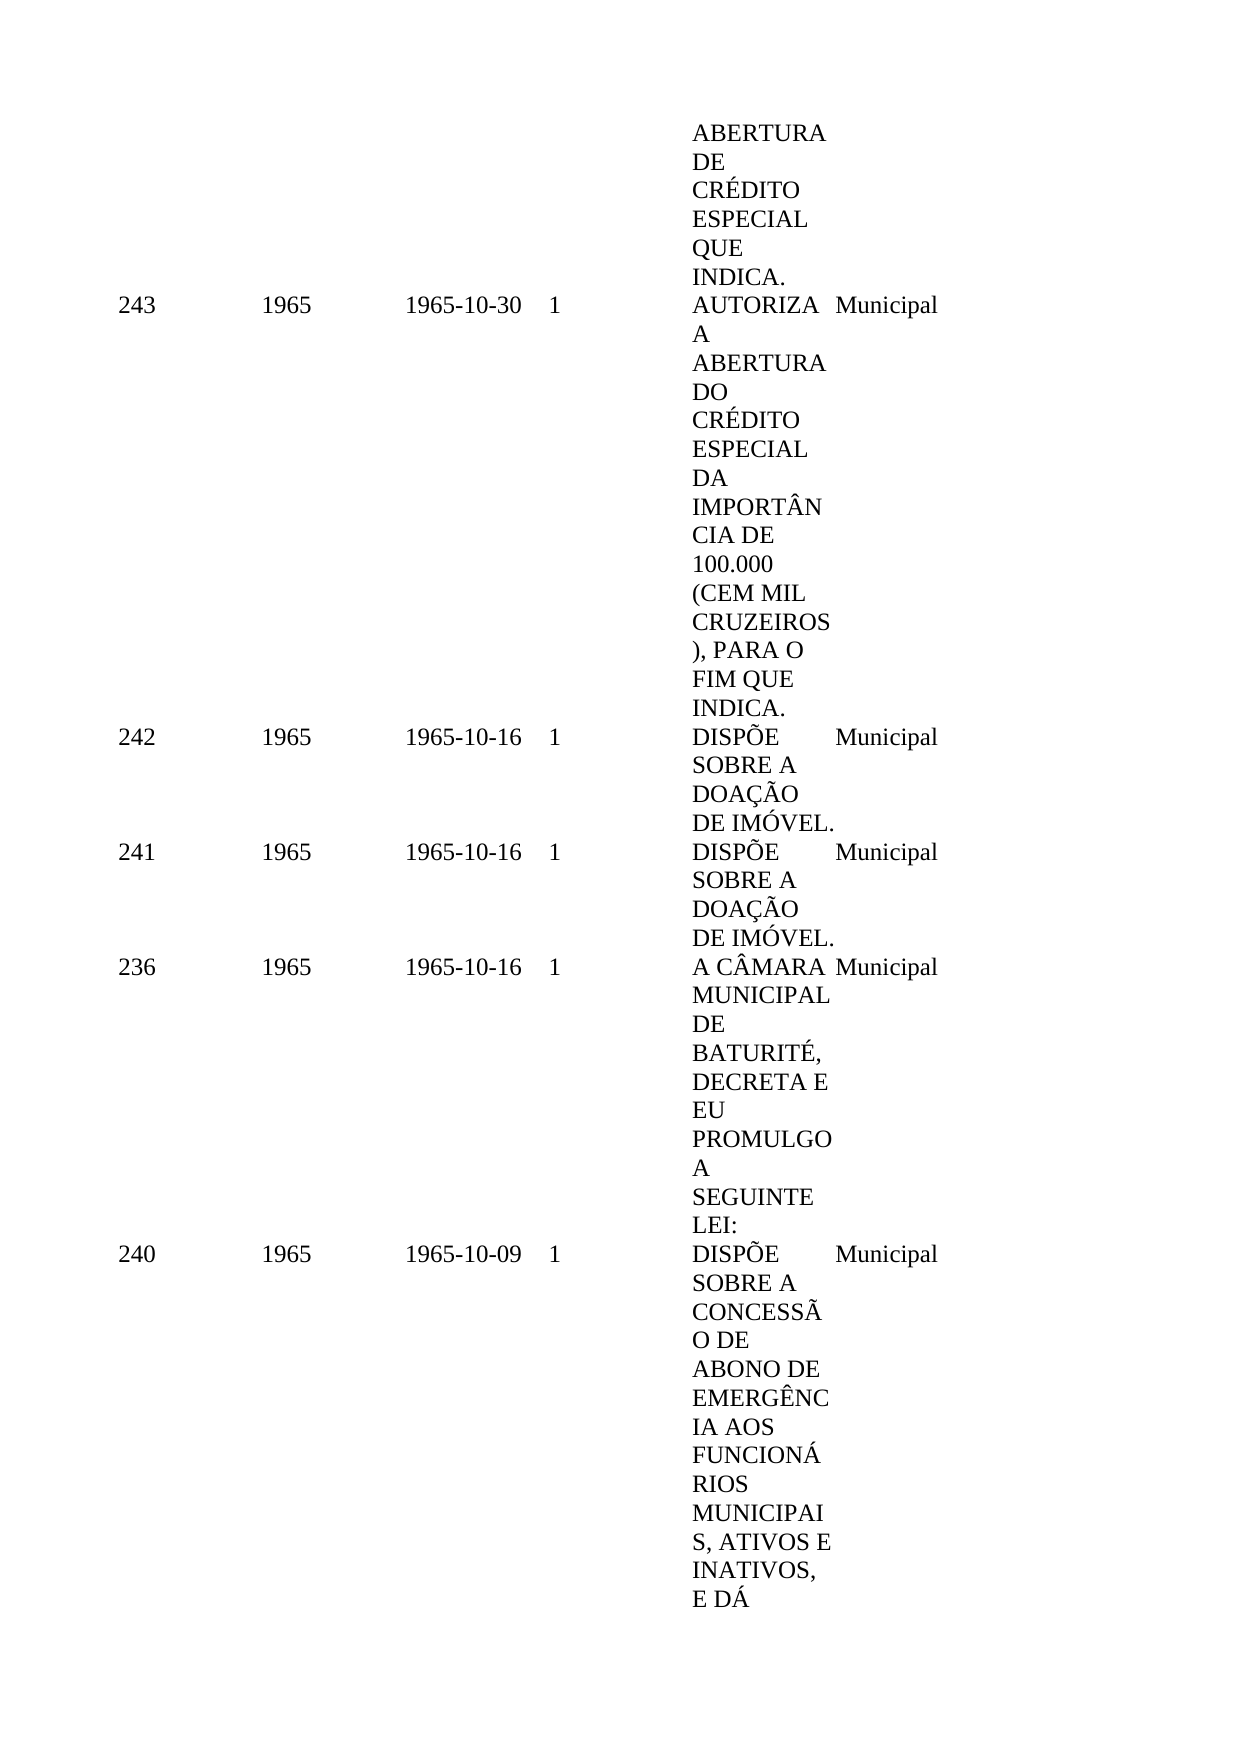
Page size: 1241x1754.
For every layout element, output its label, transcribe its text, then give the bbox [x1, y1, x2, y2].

table_cell 1 [548, 952, 692, 1239]
table_cell 1965 [261, 722, 405, 837]
table_cell [979, 291, 1122, 722]
table_cell Municipal [835, 1239, 979, 1613]
table_cell [979, 1239, 1122, 1613]
table_cell 243 [118, 291, 261, 722]
table_cell [835, 118, 979, 291]
table_cell 236 [118, 952, 261, 1239]
table_cell Municipal [835, 837, 979, 952]
table_cell 1 [548, 291, 692, 722]
table_cell 1965-10-16 [405, 952, 548, 1239]
table_cell 1965 [261, 952, 405, 1239]
table_cell DISPÕE SOBRE A DOAÇÃO DE IMÓVEL. [692, 722, 835, 837]
table_cell 1 [548, 1239, 692, 1613]
table_cell 1965-10-16 [405, 722, 548, 837]
table_cell Municipal [835, 952, 979, 1239]
table_cell 1 [548, 722, 692, 837]
table_cell 1965-10-09 [405, 1239, 548, 1613]
table_cell [405, 118, 548, 291]
table_cell Municipal [835, 722, 979, 837]
table_cell [261, 118, 405, 291]
table_cell 242 [118, 722, 261, 837]
table_cell [548, 118, 692, 291]
table_cell 1 [548, 837, 692, 952]
table_cell 1965-10-30 [405, 291, 548, 722]
table_cell [118, 118, 261, 291]
table_cell A CÂMARA MUNICIPAL DE BATURITÉ, DECRETA E EU PROMULGO A SEGUINTE LEI: [692, 952, 835, 1239]
table_cell ABERTURA DE CRÉDITO ESPECIAL QUE INDICA. [692, 118, 835, 291]
table_cell [979, 722, 1122, 837]
table_cell 241 [118, 837, 261, 952]
table_cell DISPÕE SOBRE A CONCESSÃO DE ABONO DE EMERGÊNCIA AOS FUNCIONÁRIOS MUNICIPAIS, ATIVOS E INATIVOS, E DÁ [692, 1239, 835, 1613]
table_cell 1965-10-16 [405, 837, 548, 952]
table_cell DISPÕE SOBRE A DOAÇÃO DE IMÓVEL. [692, 837, 835, 952]
table_cell [979, 837, 1122, 952]
table_cell 240 [118, 1239, 261, 1613]
table_cell AUTORIZA A ABERTURA DO CRÉDITO ESPECIAL DA IMPORTÂNCIA DE 100.000 (CEM MIL CRUZEIROS), PARA O FIM QUE INDICA. [692, 291, 835, 722]
table_cell Municipal [835, 291, 979, 722]
table_cell [979, 952, 1122, 1239]
table_cell 1965 [261, 291, 405, 722]
table_cell [979, 118, 1122, 291]
table_cell 1965 [261, 837, 405, 952]
table_cell 1965 [261, 1239, 405, 1613]
